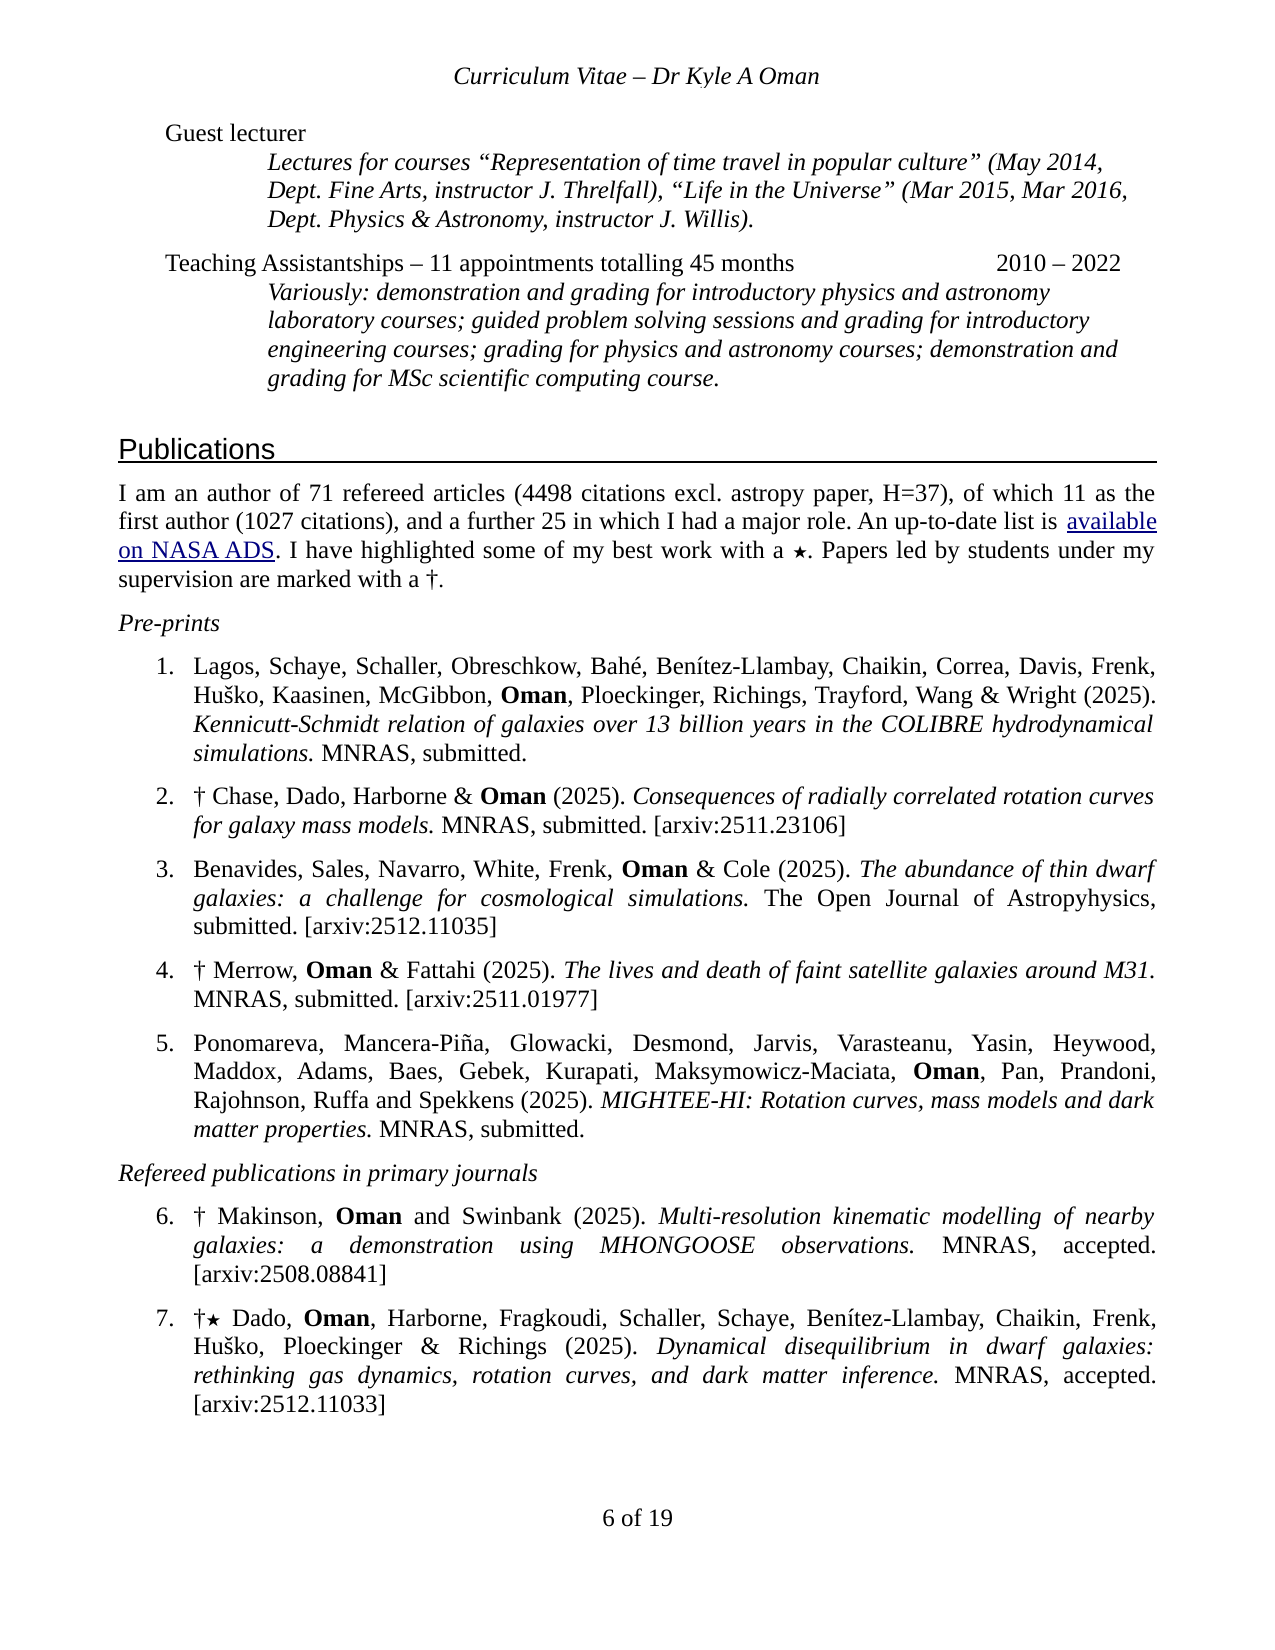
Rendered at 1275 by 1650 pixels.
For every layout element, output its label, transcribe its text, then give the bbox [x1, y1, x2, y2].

list † Makinson, Oman and Swinbank (2025). Multi-resolution kinematic modelling of nearby galaxies: a demonstration using MHONGOOSE observations. MNRAS, accepted. [arxiv:2508.08841] [156, 1201, 1157, 1288]
text Refereed publications in primary journals [118, 1158, 1157, 1186]
text I am an author of 71 refereed articles (4498 citations excl. astropy paper, H=37), of which 11 as the first author (1027 citations), and a further 25 in which I had a major role. An up-to-date list is available on NASA ADS. I have highlighted some of my best work with a ★. Papers led by students under my supervision are marked with a †. [118, 478, 1157, 593]
list † Merrow, Oman & Fattahi (2025). The lives and death of faint satellite galaxies around M31. MNRAS, submitted. [arxiv:2511.01977] [156, 955, 1157, 1013]
list Lagos, Schaye, Schaller, Obreschkow, Bahé, Benítez-Llambay, Chaikin, Correa, Davis, Frenk, Huško, Kaasinen, McGibbon, Oman, Ploeckinger, Richings, Trayford, Wang & Wright (2025). Kennicutt-Schmidt relation of galaxies over 13 billion years in the COLIBRE hydrodynamical simulations. MNRAS, submitted. [156, 651, 1157, 766]
list †★ Dado, Oman, Harborne, Fragkoudi, Schaller, Schaye, Benítez-Llambay, Chaikin, Frenk, Huško, Ploeckinger & Richings (2025). Dynamical disequilibrium in dwarf galaxies: rethinking gas dynamics, rotation curves, and dark matter inference. MNRAS, accepted. [arxiv:2512.11033] [156, 1303, 1157, 1418]
subtitle Publications [118, 432, 1157, 461]
text Guest lecturer Lectures for courses “Representation of time travel in popular culture” (May 2014, Dept. Fine Arts, instructor J. Threlfall), “Life in the Universe” (Mar 2015, Mar 2016, Dept. Physics & Astronomy, instructor J. Willis). [118, 118, 1157, 233]
text Teaching Assistantships – 11 appointments totalling 45 months 2010 – 2022 Variously: demonstration and grading for introductory physics and astronomy laboratory courses; guided problem solving sessions and grading for introductory engineering courses; grading for physics and astronomy courses; demonstration and grading for MSc scientific computing course. [118, 248, 1157, 392]
list Ponomareva, Mancera-Piña, Glowacki, Desmond, Jarvis, Varasteanu, Yasin, Heywood, Maddox, Adams, Baes, Gebek, Kurapati, Maksymowicz-Maciata, Oman, Pan, Prandoni, Rajohnson, Ruffa and Spekkens (2025). MIGHTEE-HI: Rotation curves, mass models and dark matter properties. MNRAS, submitted. [156, 1028, 1157, 1143]
text Pre-prints [118, 608, 1157, 636]
list † Chase, Dado, Harborne & Oman (2025). Consequences of radially correlated rotation curves for galaxy mass models. MNRAS, submitted. [arxiv:2511.23106] [156, 781, 1157, 839]
list Benavides, Sales, Navarro, White, Frenk, Oman & Cole (2025). The abundance of thin dwarf galaxies: a challenge for cosmological simulations. The Open Journal of Astropyhysics, submitted. [arxiv:2512.11035] [156, 854, 1157, 940]
